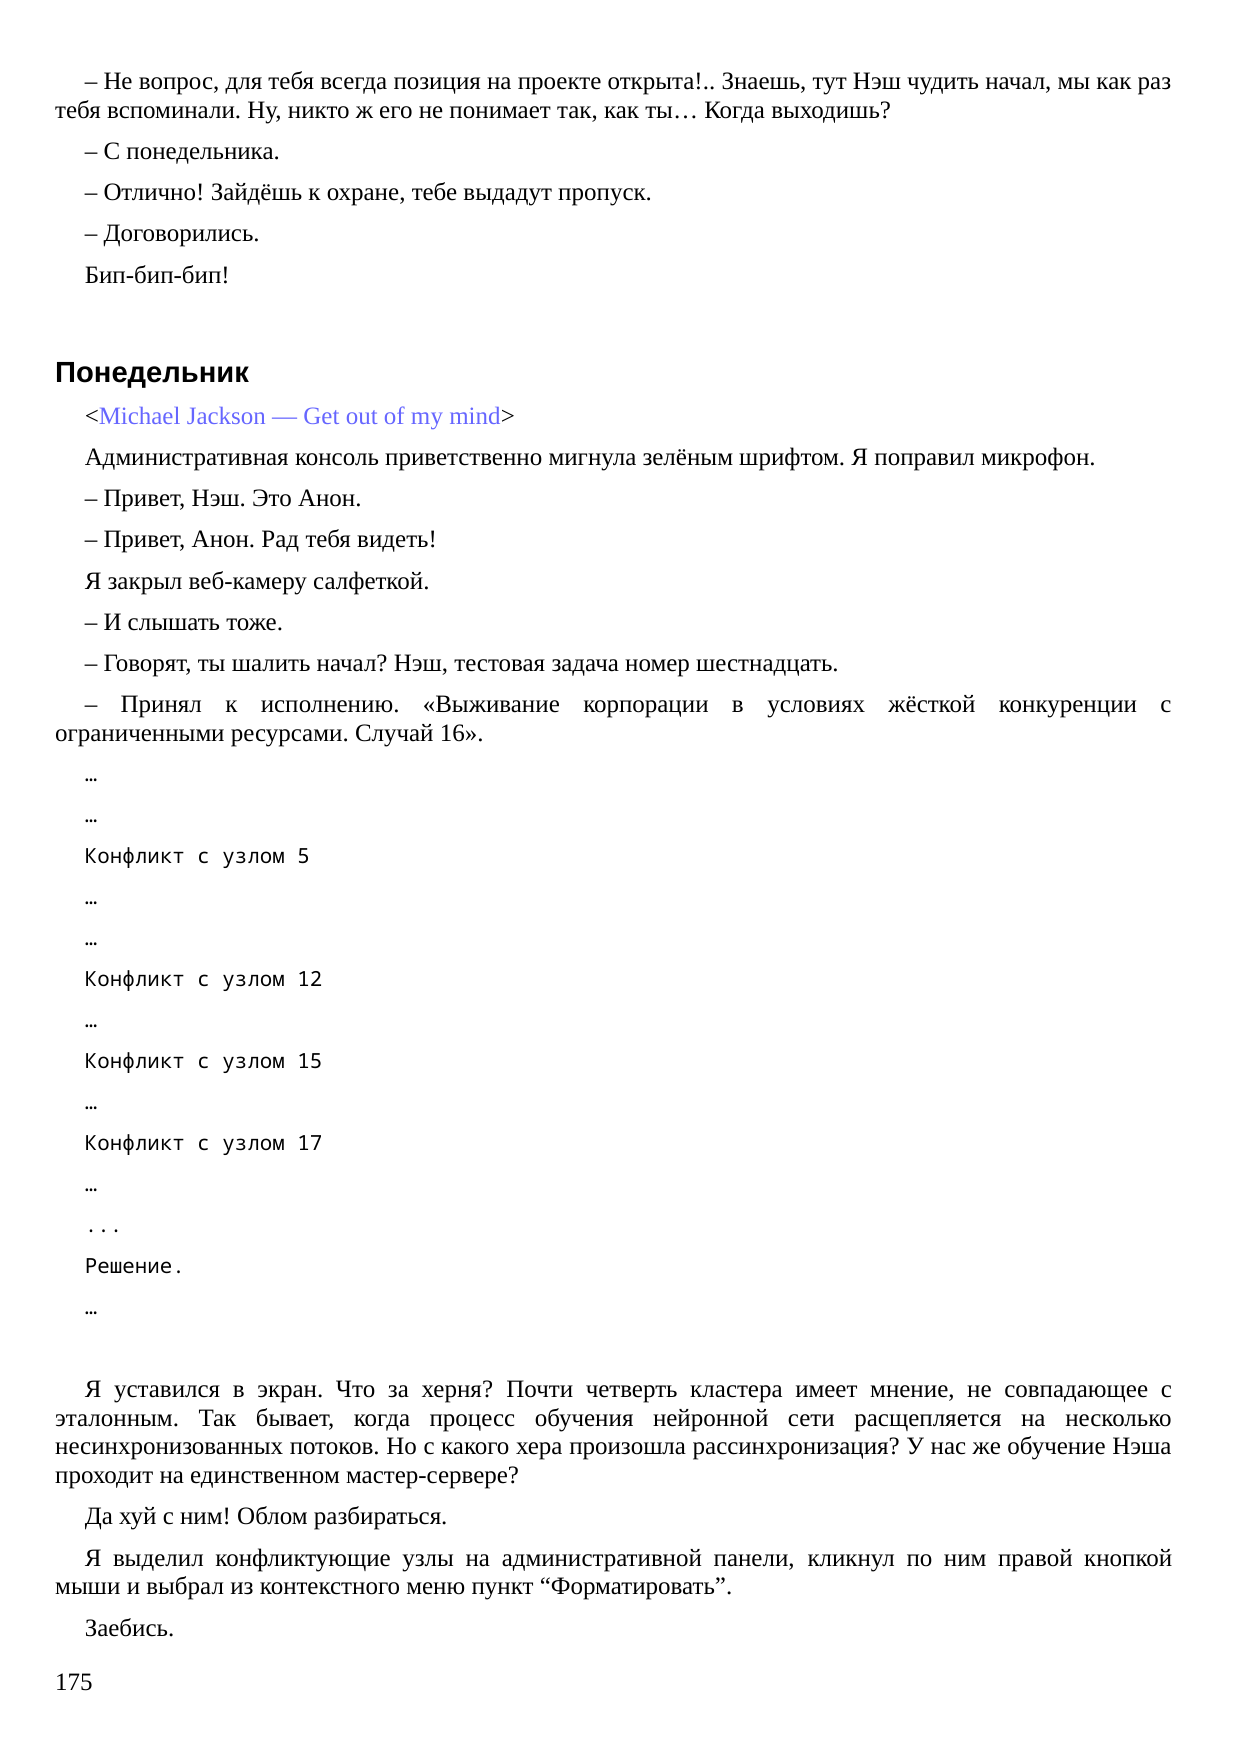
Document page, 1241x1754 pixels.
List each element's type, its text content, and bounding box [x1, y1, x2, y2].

text … [55, 801, 1173, 829]
text Конфликт с узлом 5 [55, 841, 1173, 870]
text – Не вопрос, для тебя всегда позиция на проекте открыта!.. Знаешь, тут Нэш чудить начал, мы как раз тебя вспоминали. Ну, никто ж его не понимает так, как ты… Когда выходишь? [55, 66, 1173, 123]
text <Michael Jackson — Get out of my mind> [55, 401, 1173, 429]
text … [55, 1005, 1173, 1034]
text – Говорят, ты шалить начал? Нэш, тестовая задача номер шестнадцать. [55, 648, 1173, 677]
text Бип-бип-бип! [55, 260, 1173, 288]
text … [55, 1087, 1173, 1116]
text Конфликт с узлом 15 [55, 1046, 1173, 1074]
subtitle Понедельник [55, 355, 1173, 388]
text – Договорились. [55, 218, 1173, 247]
text … [55, 1292, 1173, 1320]
text ... [55, 1210, 1173, 1238]
text Заебись. [55, 1613, 1173, 1641]
text Административная консоль приветственно мигнула зелёным шрифтом. Я поправил микрофон. [55, 442, 1173, 471]
text Я выделил конфликтующие узлы на административной панели, кликнул по ним правой кнопкой мыши и выбрал из контекстного меню пункт “Форматировать”. [55, 1543, 1173, 1600]
text … [55, 882, 1173, 911]
text … [55, 923, 1173, 952]
text Конфликт с узлом 17 [55, 1128, 1173, 1156]
text Решение. [55, 1251, 1173, 1279]
text – Привет, Нэш. Это Анон. [55, 483, 1173, 512]
text – Привет, Анон. Рад тебя видеть! [55, 524, 1173, 553]
text … [55, 759, 1173, 788]
text … [55, 1169, 1173, 1197]
text Да хуй с ним! Облом разбираться. [55, 1501, 1173, 1530]
text Конфликт с узлом 12 [55, 964, 1173, 993]
text Я уставился в экран. Что за херня? Почти четверть кластера имеет мнение, не совпадающее с эталонным. Так бывает, когда процесс обучения нейронной сети расщепляется на несколько несинхронизованных потоков. Но с какого хера произошла рассинхронизация? У нас же обучение Нэша проходит на единственном мастер-сервере? [55, 1374, 1173, 1489]
text – С понедельника. [55, 136, 1173, 165]
text – Принял к исполнению. «Выживание корпорации в условиях жёсткой конкуренции с ограниченными ресурсами. Случай 16». [55, 689, 1173, 747]
text Я закрыл веб-камеру салфеткой. [55, 566, 1173, 594]
text – Отлично! Зайдёшь к охране, тебе выдадут пропуск. [55, 177, 1173, 206]
text – И слышать тоже. [55, 607, 1173, 636]
